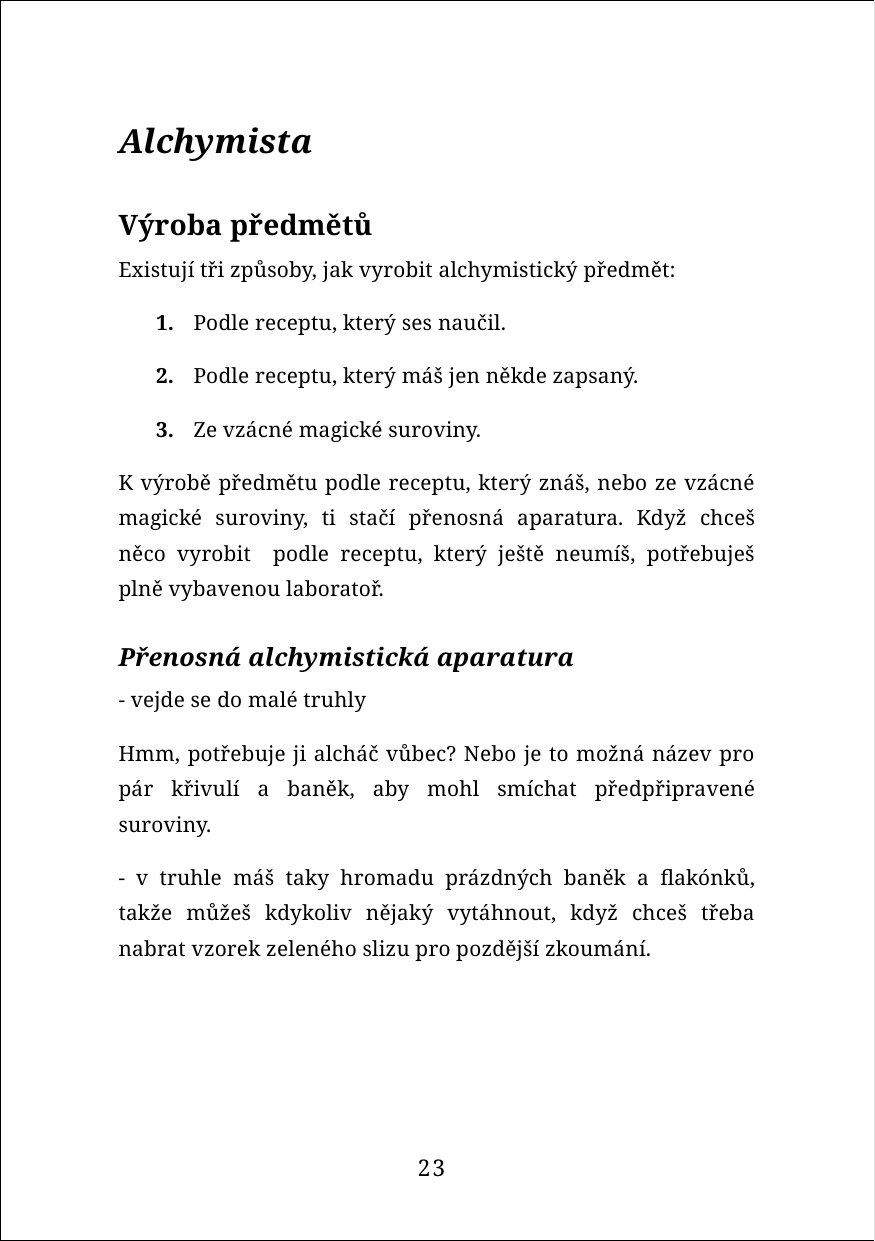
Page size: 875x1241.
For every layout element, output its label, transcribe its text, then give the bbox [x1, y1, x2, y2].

subtitle Přenosná alchymistická aparatura [118, 639, 756, 674]
subtitle Alchymista [118, 118, 756, 164]
list Podle receptu, který máš jen někde zapsaný. [156, 362, 756, 390]
text - vejde se do malé truhly [118, 685, 756, 714]
subtitle Výroba předmětů [118, 205, 756, 243]
list Ze vzácné magické suroviny. [156, 415, 756, 443]
text - v truhle máš taky hromadu prázdných baněk a flakónků, takže můžeš kdykoliv nějaký vytáhnout, když chceš třeba nabrat vzorek zeleného slizu pro pozdější zkoumání. [118, 863, 756, 962]
text K výrobě předmětu podle receptu, který znáš, nebo ze vzácné magické suroviny, ti stačí přenosná aparatura. Když chceš něco vyrobit podle receptu, který ještě neumíš, potřebuješ plně vybavenou laboratoř. [118, 468, 756, 603]
text Existují tři způsoby, jak vyrobit alchymistický předmět: [118, 255, 756, 283]
list Podle receptu, který ses naučil. [156, 308, 756, 337]
text Hmm, potřebuje ji alcháč vůbec? Nebo je to možná název pro pár křivulí a baněk, aby mohl smíchat předpřipravené suroviny. [118, 739, 756, 838]
